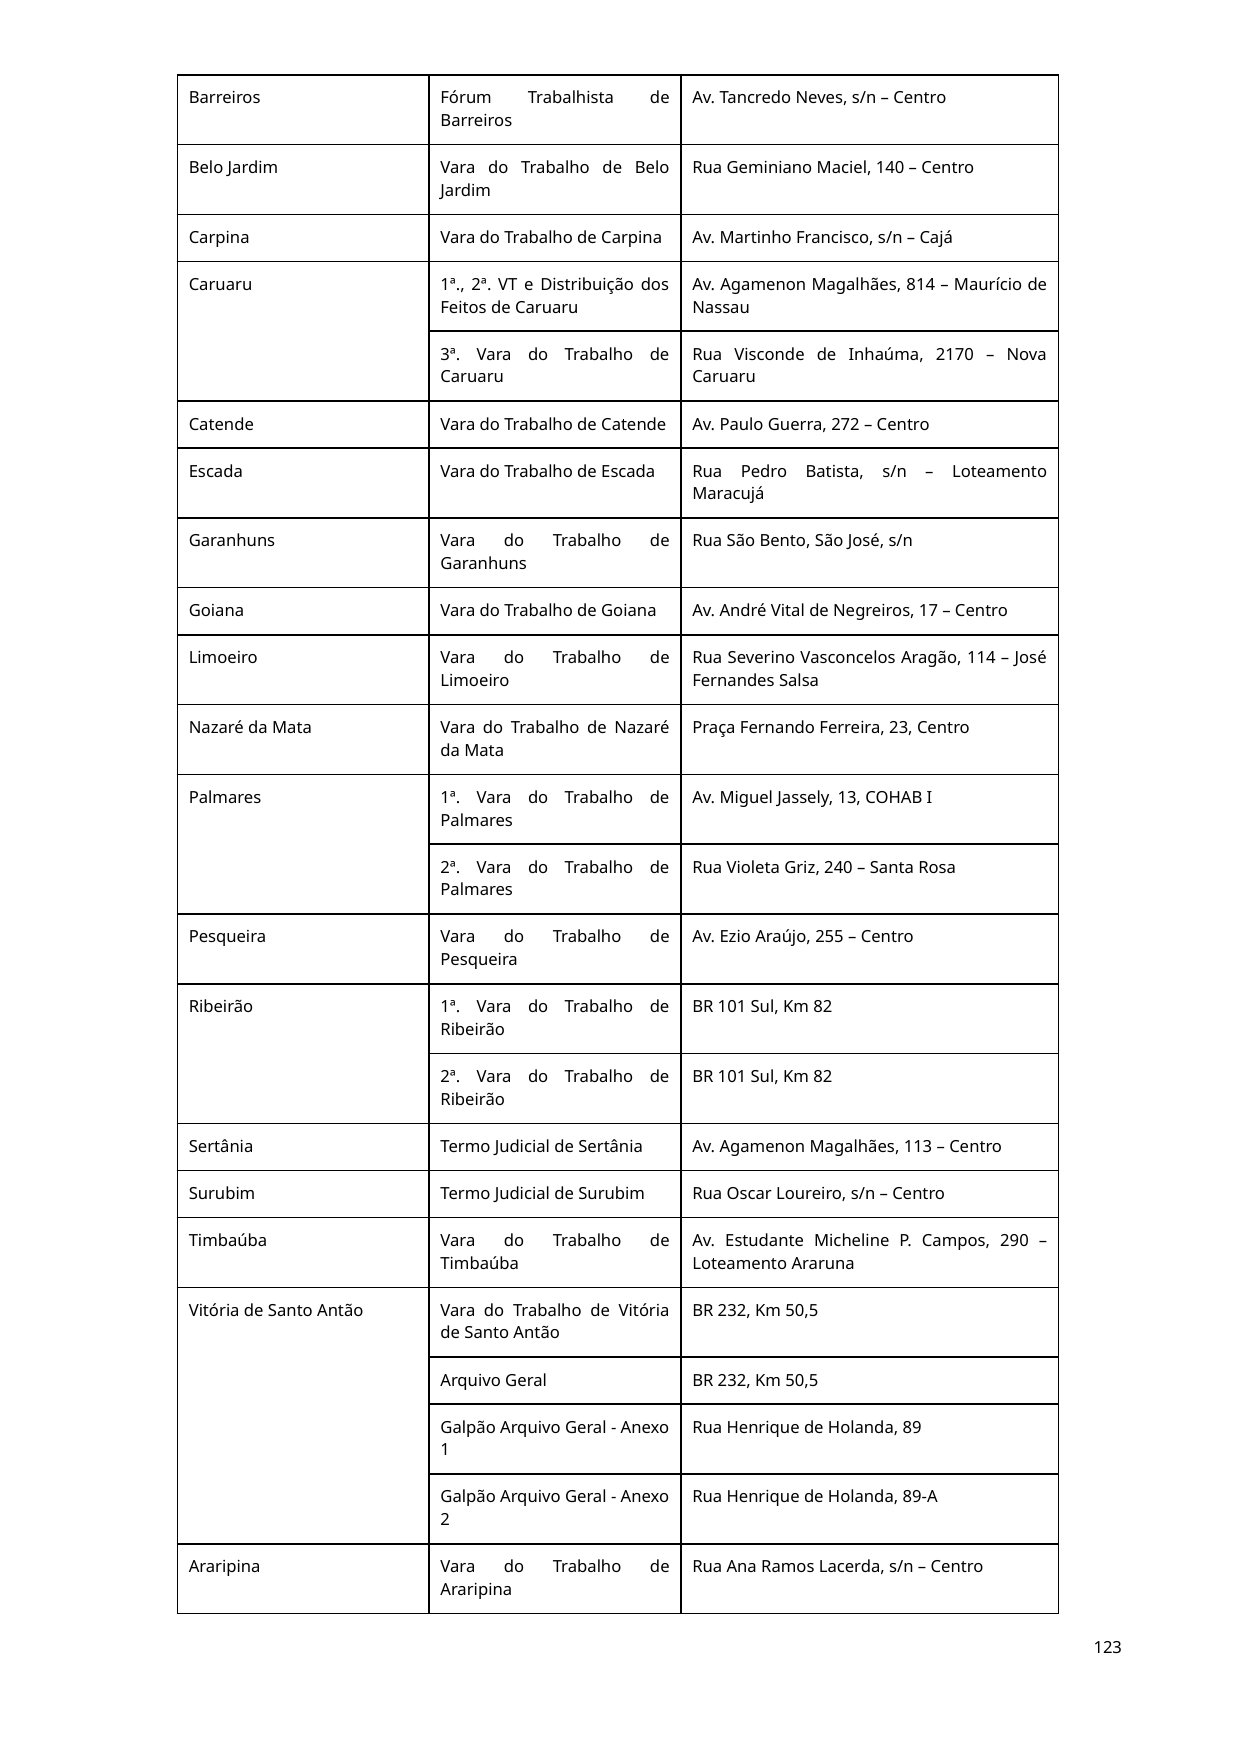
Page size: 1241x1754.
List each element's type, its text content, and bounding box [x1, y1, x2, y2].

table_cell BR 232, Km 50,5 [682, 1358, 1058, 1403]
table_cell Av. Tancredo Neves, s/n – Centro [682, 76, 1058, 144]
table_cell Vara do Trabalho de Escada [430, 449, 680, 517]
table_cell Nazaré da Mata [178, 705, 428, 773]
table_cell Caruaru [178, 262, 428, 400]
table_cell Termo Judicial de Surubim [430, 1171, 680, 1217]
table_cell Vara do Trabalho de Timbaúba [430, 1218, 680, 1286]
table_cell Rua São Bento, São José, s/n [682, 519, 1058, 587]
table_cell Belo Jardim [178, 145, 428, 213]
table_cell Av. André Vital de Negreiros, 17 – Centro [682, 588, 1058, 634]
table_cell Escada [178, 449, 428, 517]
table_cell Av. Agamenon Magalhães, 814 – Maurício de Nassau [682, 262, 1058, 330]
table_cell Rua Henrique de Holanda, 89-A [682, 1475, 1058, 1543]
table_cell Arquivo Geral [430, 1358, 680, 1403]
table_cell Av. Ezio Araújo, 255 – Centro [682, 915, 1058, 983]
table_cell 2ª. Vara do Trabalho de Palmares [430, 845, 680, 913]
table_cell Catende [178, 402, 428, 447]
table_cell Rua Oscar Loureiro, s/n – Centro [682, 1171, 1058, 1217]
table_cell Vara do Trabalho de Garanhuns [430, 519, 680, 587]
table_cell Av. Miguel Jassely, 13, COHAB I [682, 775, 1058, 843]
table_cell BR 101 Sul, Km 82 [682, 1054, 1058, 1122]
table_cell Rua Visconde de Inhaúma, 2170 – Nova Caruaru [682, 332, 1058, 400]
table_cell Carpina [178, 215, 428, 261]
table_cell Galpão Arquivo Geral - Anexo 1 [430, 1405, 680, 1473]
table_cell Av. Paulo Guerra, 272 – Centro [682, 402, 1058, 447]
table_cell Rua Pedro Batista, s/n – Loteamento Maracujá [682, 449, 1058, 517]
table_cell Vara do Trabalho de Catende [430, 402, 680, 447]
table_cell Av. Martinho Francisco, s/n – Cajá [682, 215, 1058, 261]
table_cell Rua Henrique de Holanda, 89 [682, 1405, 1058, 1473]
table_cell Rua Violeta Griz, 240 – Santa Rosa [682, 845, 1058, 913]
table_cell Vitória de Santo Antão [178, 1288, 428, 1543]
table_cell Garanhuns [178, 519, 428, 587]
table_cell BR 232, Km 50,5 [682, 1288, 1058, 1356]
table_cell 3ª. Vara do Trabalho de Caruaru [430, 332, 680, 400]
table_cell 2ª. Vara do Trabalho de Ribeirão [430, 1054, 680, 1122]
table_cell 1ª., 2ª. VT e Distribuição dos Feitos de Caruaru [430, 262, 680, 330]
table_cell Vara do Trabalho de Carpina [430, 215, 680, 261]
table_cell Palmares [178, 775, 428, 913]
table_cell Limoeiro [178, 636, 428, 704]
table_cell Vara do Trabalho de Nazaré da Mata [430, 705, 680, 773]
table_cell Rua Ana Ramos Lacerda, s/n – Centro [682, 1545, 1058, 1613]
table_cell Av. Estudante Micheline P. Campos, 290 – Loteamento Araruna [682, 1218, 1058, 1286]
table_cell Fórum Trabalhista de Barreiros [430, 76, 680, 144]
table_cell Vara do Trabalho de Belo Jardim [430, 145, 680, 213]
table_cell Rua Severino Vasconcelos Aragão, 114 – José Fernandes Salsa [682, 636, 1058, 704]
table_cell Rua Geminiano Maciel, 140 – Centro [682, 145, 1058, 213]
table_cell Goiana [178, 588, 428, 634]
table_cell Vara do Trabalho de Goiana [430, 588, 680, 634]
table_cell 1ª. Vara do Trabalho de Palmares [430, 775, 680, 843]
table_cell Vara do Trabalho de Limoeiro [430, 636, 680, 704]
table_cell Vara do Trabalho de Araripina [430, 1545, 680, 1613]
table_cell Praça Fernando Ferreira, 23, Centro [682, 705, 1058, 773]
table_cell Ribeirão [178, 985, 428, 1122]
table_cell Timbaúba [178, 1218, 428, 1286]
table_cell Termo Judicial de Sertânia [430, 1124, 680, 1169]
table_cell 1ª. Vara do Trabalho de Ribeirão [430, 985, 680, 1053]
table_cell Surubim [178, 1171, 428, 1217]
table_cell Barreiros [178, 76, 428, 144]
table_cell Araripina [178, 1545, 428, 1613]
table_cell BR 101 Sul, Km 82 [682, 985, 1058, 1053]
table_cell Vara do Trabalho de Vitória de Santo Antão [430, 1288, 680, 1356]
table_cell Vara do Trabalho de Pesqueira [430, 915, 680, 983]
table_cell Pesqueira [178, 915, 428, 983]
table_cell Av. Agamenon Magalhães, 113 – Centro [682, 1124, 1058, 1169]
table_cell Galpão Arquivo Geral - Anexo 2 [430, 1475, 680, 1543]
table_cell Sertânia [178, 1124, 428, 1169]
